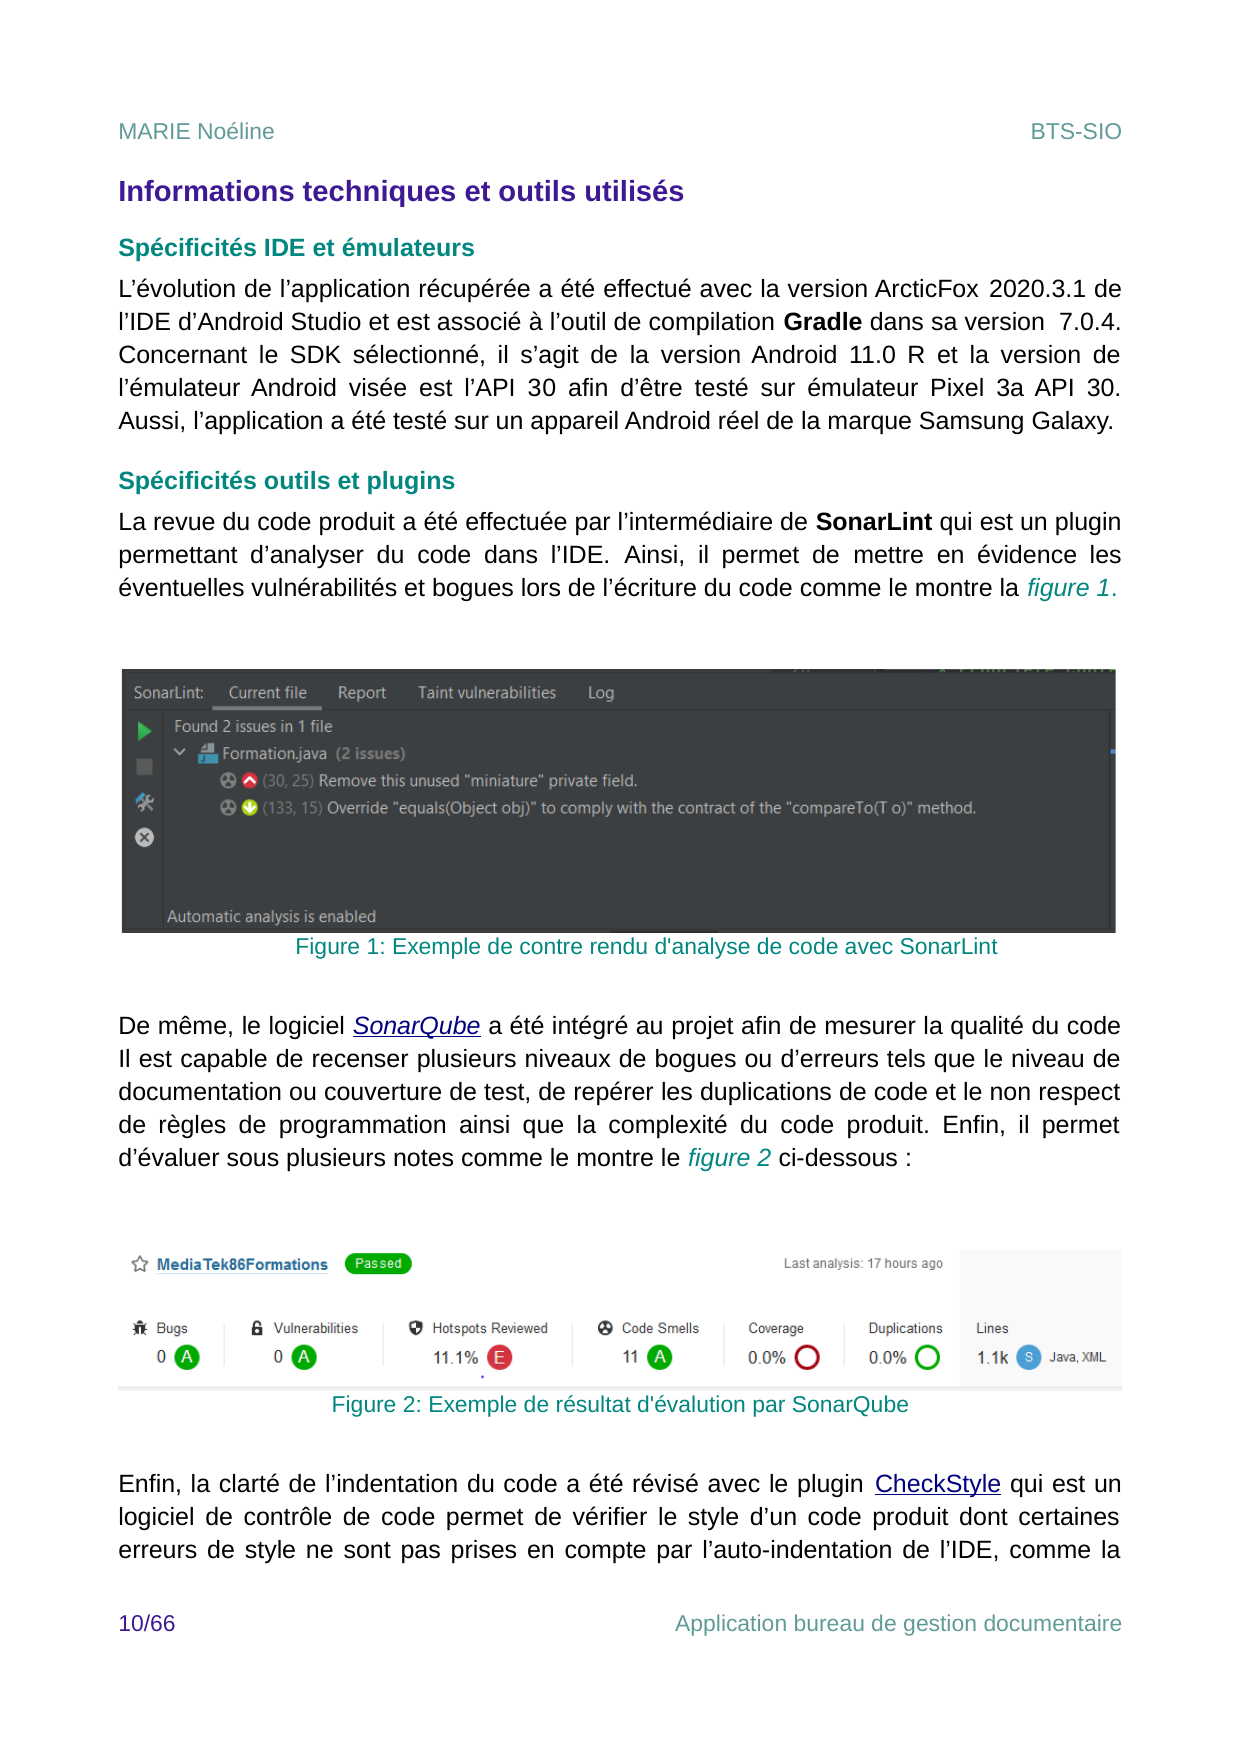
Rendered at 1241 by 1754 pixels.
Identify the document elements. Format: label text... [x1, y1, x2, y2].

picture [118, 1250, 1123, 1391]
text De même, le logiciel SonarQube a été intégré au projet afin de mesurer la qualité du code Il est capable de recenser plusieurs niveaux de bogues ou d’erreurs tels que le niveau de documentation ou couverture de test, de repérer les duplications de code et le non respect de règles de programmation ainsi que la complexité du code produit. Enfin, il permet d’évaluer sous plusieurs notes comme le montre le figure 2 ci-dessous : [118, 1011, 1122, 1172]
text [144, 657, 1148, 670]
text L’évolution de l’application récupérée a été effectué avec la version ArcticFox 2020.3.1 de l’IDE d’Android Studio et est associé à l’outil de compilation Gradle dans sa version 7.0.4. Concernant le SDK sélectionné, il s’agit de la version Android 11.0 R et la version de l’émulateur Android visée est l’API 30 afin d’être testé sur émulateur Pixel 3a API 30. Aussi, l’application a été testé sur un appareil Android réel de la marque Samsung Galaxy. [118, 274, 1122, 434]
text Enfin, la clarté de l’indentation du code a été révisé avec le plugin CheckStyle qui est un logiciel de contrôle de code permet de vérifier le style d’un code produit dont certaines erreurs de style ne sont pas prises en compte par l’auto-indentation de l’IDE, comme la [118, 1469, 1122, 1563]
text Figure 2: Exemple de résultat d'évalution par SonarQube [118, 1391, 1122, 1417]
text La revue du code produit a été effectuée par l’intermédiaire de SonarLint qui est un plugin permettant d’analyser du code dans l’IDE. Ainsi, il permet de mettre en évidence les éventuelles vulnérabilités et bogues lors de l’écriture du code comme le montre la figure 1. [118, 507, 1122, 602]
subtitle Spécificités IDE et émulateurs [118, 232, 1122, 261]
picture [121, 669, 1116, 933]
subtitle Informations techniques et outils utilisés [118, 174, 1122, 207]
text Figure 1: Exemple de contre rendu d'analyse de code avec SonarLint [144, 933, 1148, 959]
subtitle Spécificités outils et plugins [118, 466, 1122, 495]
